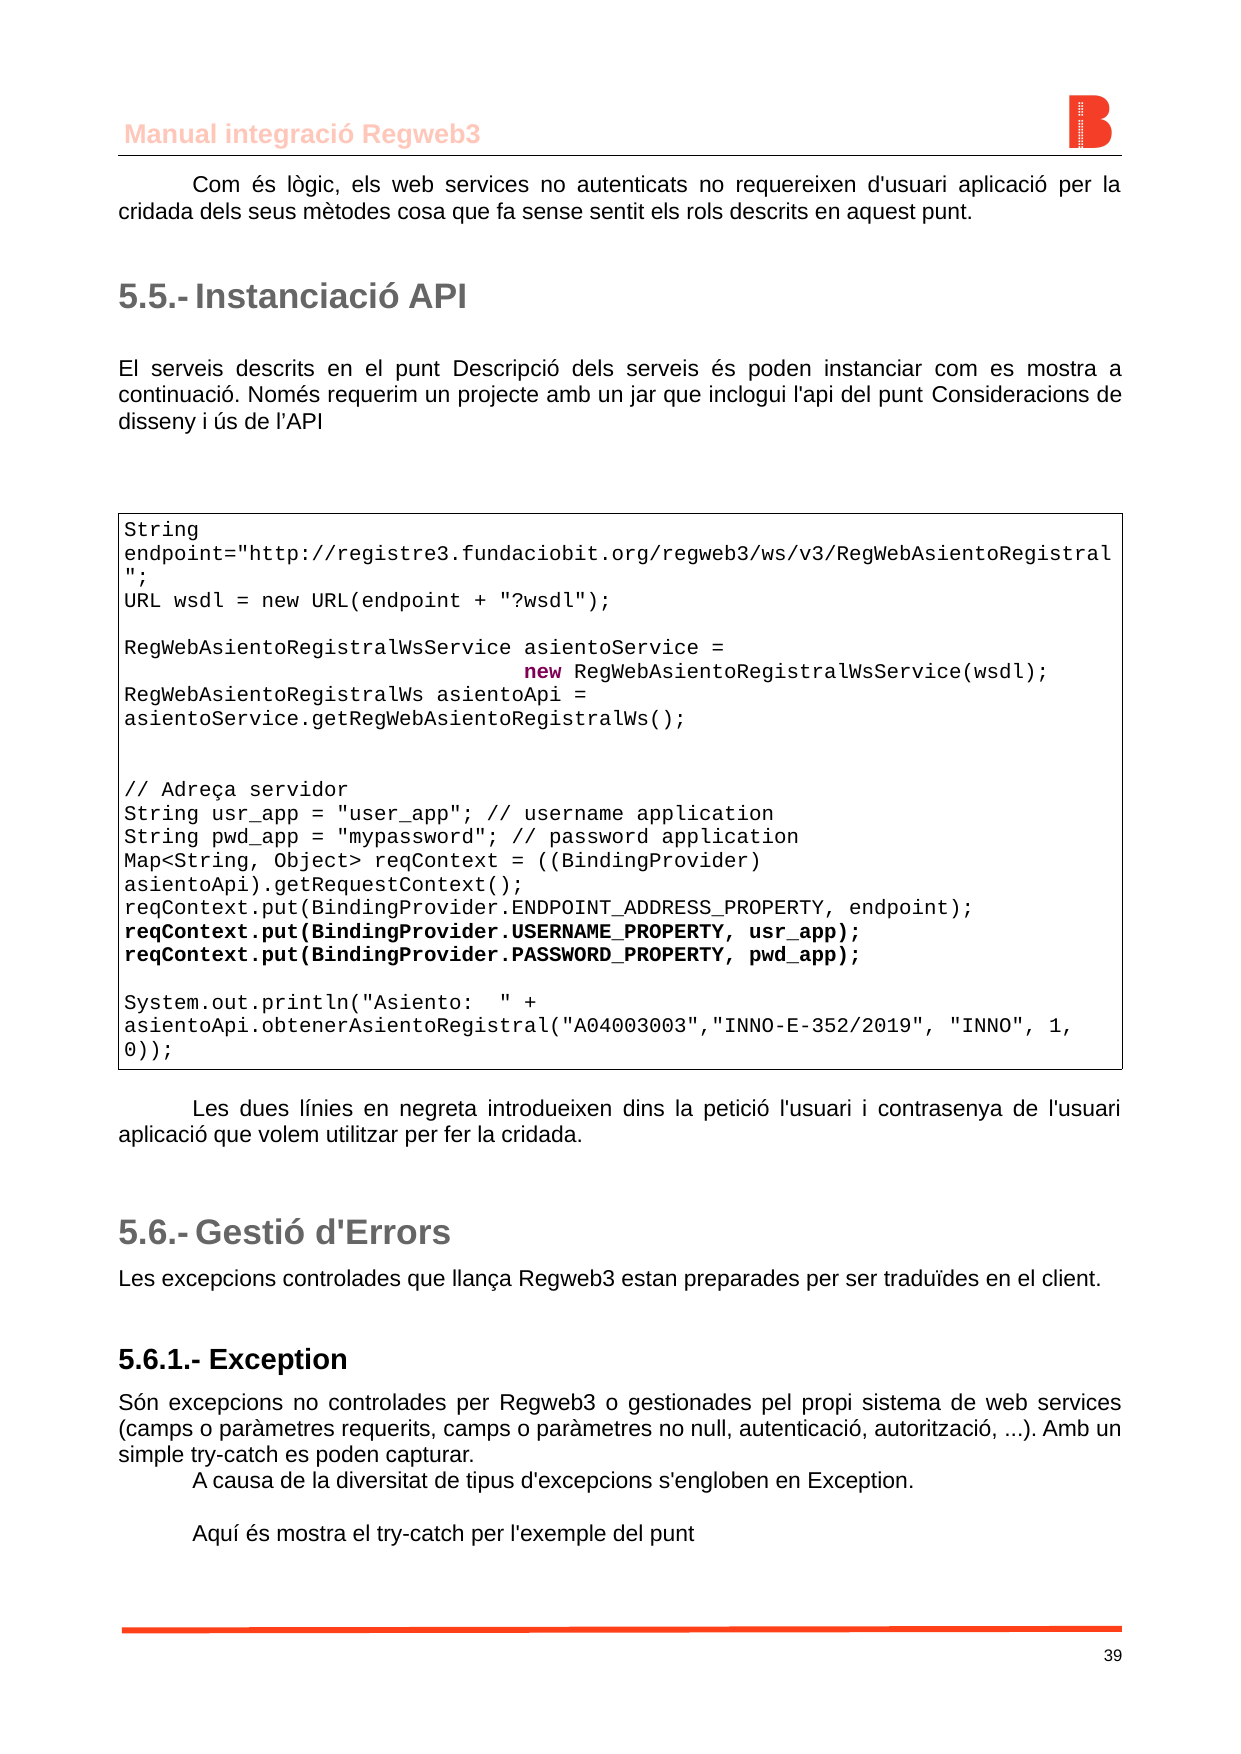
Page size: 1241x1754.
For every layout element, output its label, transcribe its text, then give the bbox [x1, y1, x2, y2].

text Són excepcions no controlades per Regweb3 o gestionades pel propi sistema de web services (camps o paràmetres requerits, camps o paràmetres no null, autenticació, autorització, ...). Amb un simple try-catch es poden capturar. [118, 1388, 1122, 1467]
text Com és lògic, els web services no autenticats no requereixen d'usuari aplicació per la cridada dels seus mètodes cosa que fa sense sentit els rols descrits en aquest punt. [118, 171, 1122, 224]
text Les dues línies en negreta introdueixen dins la petició l'usuari i contrasenya de l'usuari aplicació que volem utilitzar per fer la cridada. [118, 1095, 1122, 1148]
subtitle Gestió d'Errors [118, 1211, 1122, 1252]
text El serveis descrits en el punt Descripció dels serveis és poden instanciar com es mostra a continuació. Només requerim un projecte amb un jar que inclogui l'api del punt Consideracions de disseny i ús de l’API [118, 355, 1122, 434]
text A causa de la diversitat de tipus d'excepcions s'engloben en Exception. [118, 1467, 1122, 1494]
text Aquí és mostra el try-catch per l'exemple del punt [118, 1520, 1122, 1547]
subtitle Exception [118, 1342, 1122, 1376]
table_header String endpoint="http://registre3.fundaciobit.org/regweb3/ws/v3/RegWebAsientoRegistral"; URL wsdl = new URL(endpoint + "?wsdl"); RegWebAsientoRegistralWsService asientoService = new RegWebAsientoRegistralWsService(wsdl); RegWebAsientoRegistralWs asientoApi = asientoService.getRegWebAsientoRegistralWs(); // Adreça servidor String usr_app = "user_app"; // username application String pwd_app = "mypassword"; // password application Map<String, Object> reqContext = ((BindingProvider) asientoApi).getRequestContext(); reqContext.put(BindingProvider.ENDPOINT_ADDRESS_PROPERTY, endpoint); reqContext.put(BindingProvider.USERNAME_PROPERTY, usr_app); reqContext.put(BindingProvider.PASSWORD_PROPERTY, pwd_app); System.out.println("Asiento: " + asientoApi.obtenerAsientoRegistral("A04003003","INNO-E-352/2019", "INNO", 1, 0)); [119, 514, 1122, 1068]
text Les excepcions controlades que llança Regweb3 estan preparades per ser traduïdes en el client. [118, 1265, 1122, 1291]
picture [1063, 94, 1117, 150]
subtitle Instanciació API [118, 275, 1122, 316]
